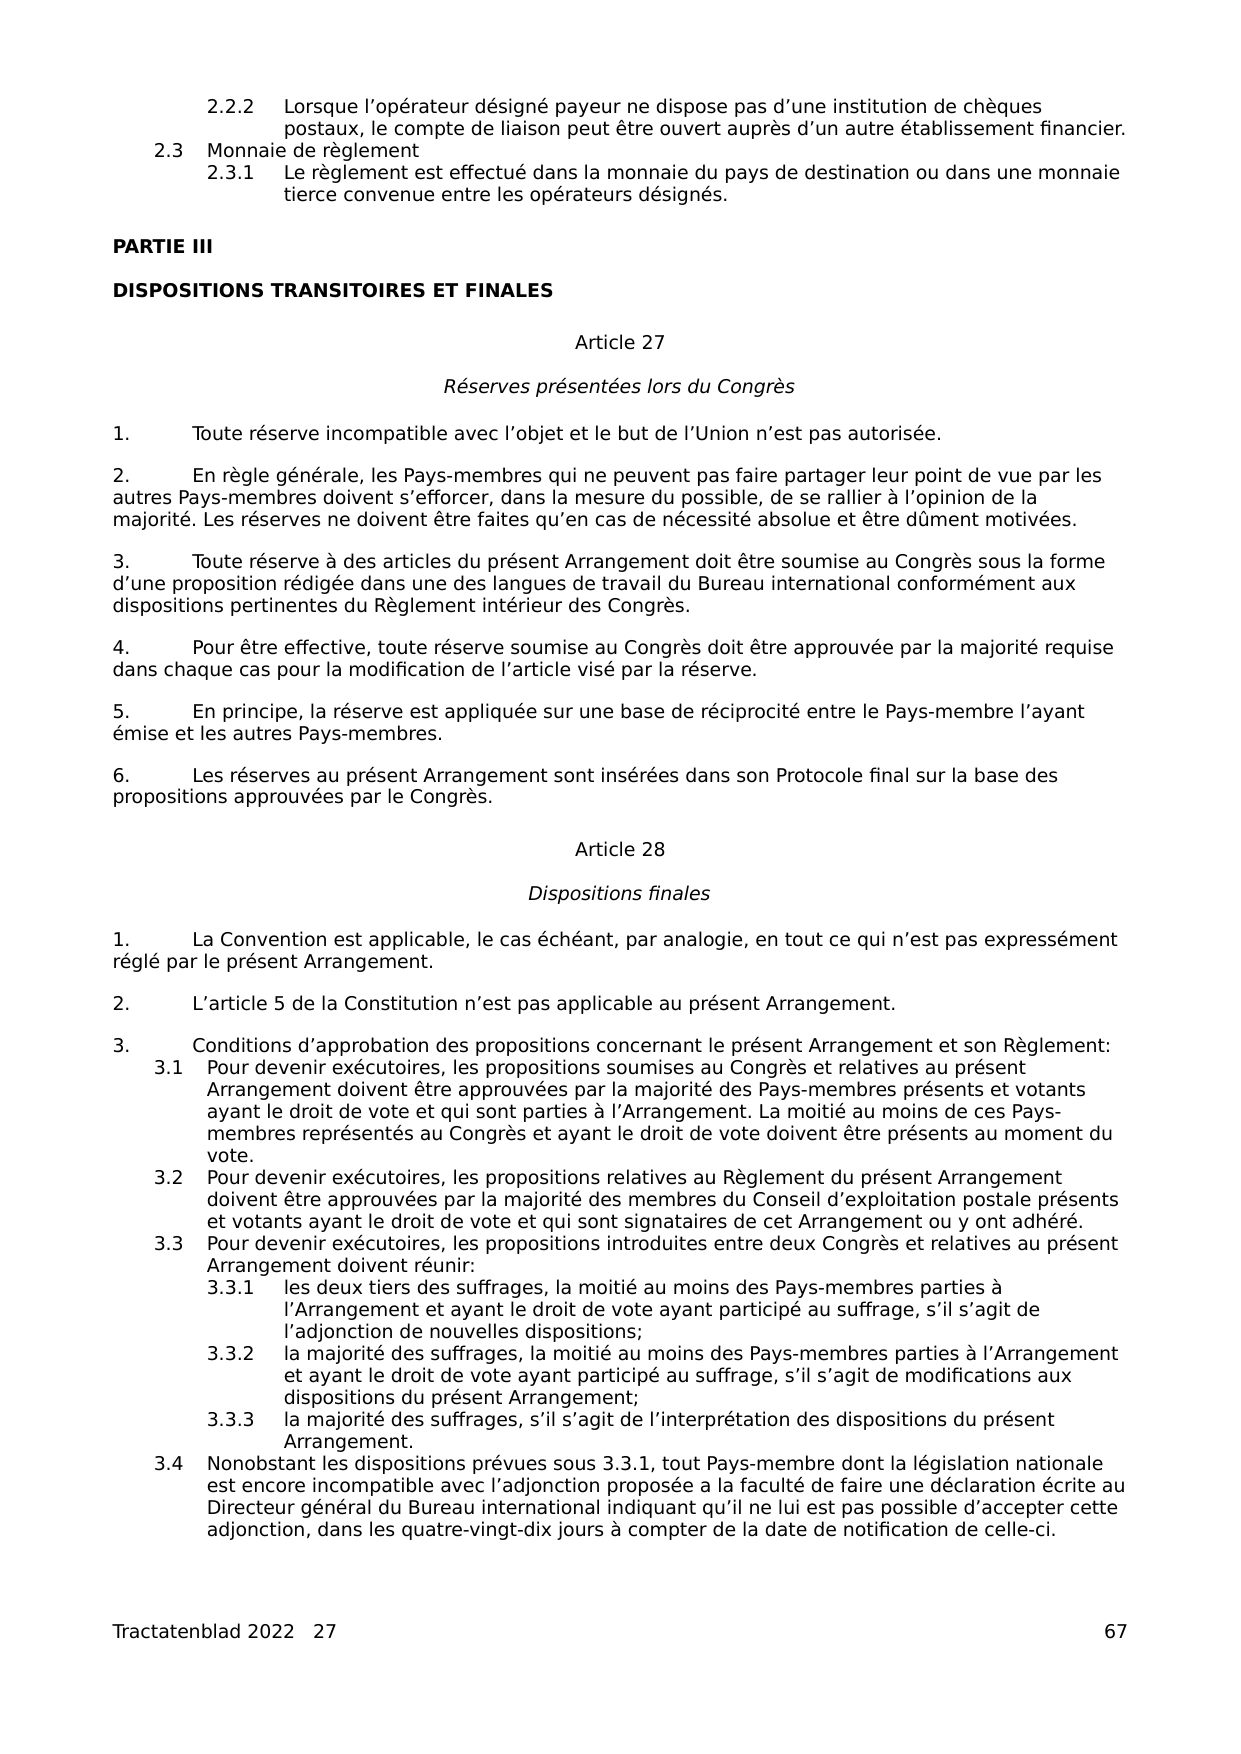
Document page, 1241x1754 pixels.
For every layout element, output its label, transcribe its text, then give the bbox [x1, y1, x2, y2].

text 3.3.1 les deux tiers des suffrages, la moitié au moins des Pays-membres parties à l’Arrangement et ayant le droit de vote ayant participé au suffrage, s’il s’agit de l’adjonction de nouvelles dispositions; [207, 1277, 1128, 1343]
text 3. Toute réserve à des articles du présent Arrangement doit être soumise au Congrès sous la forme d’une proposition rédigée dans une des langues de travail du Bureau international conformément aux dispositions pertinentes du Règlement intérieur des Congrès. [112, 551, 1128, 617]
text 2.3.1 Le règlement est effectué dans la monnaie du pays de destination ou dans une monnaie tierce convenue entre les opérateurs désignés. [207, 162, 1128, 206]
text 3.3.3 la majorité des suffrages, s’il s’agit de l’interprétation des dispositions du présent Arrangement. [207, 1409, 1128, 1453]
text 2.3 Monnaie de règlement [153, 140, 1128, 162]
text 3.1 Pour devenir exécutoires, les propositions soumises au Congrès et relatives au présent Arrangement doivent être approuvées par la majorité des Pays-membres présents et votants ayant le droit de vote et qui sont parties à l’Arrangement. La moitié au moins de ces Pays-membres représentés au Congrès et ayant le droit de vote doivent être présents au moment du vote. [153, 1057, 1128, 1167]
text 4. Pour être effective, toute réserve soumise au Congrès doit être approuvée par la majorité requise dans chaque cas pour la modification de l’article visé par la réserve. [112, 637, 1128, 681]
text 3.2 Pour devenir exécutoires, les propositions relatives au Règlement du présent Arrangement doivent être approuvées par la majorité des membres du Conseil d’exploitation postale présents et votants ayant le droit de vote et qui sont signataires de cet Arrangement ou y ont adhéré. [153, 1167, 1128, 1233]
subtitle PARTIE III DISPOSITIONS TRANSITOIRES ET FINALES [112, 236, 1128, 302]
text 3.4 Nonobstant les dispositions prévues sous 3.3.1, tout Pays-membre dont la législation nationale est encore incompatible avec l’adjonction proposée a la faculté de faire une déclaration écrite au Directeur général du Bureau international indiquant qu’il ne lui est pas possible d’accepter cette adjonction, dans les quatre-vingt-dix jours à compter de la date de notification de celle-ci. [153, 1453, 1128, 1541]
text 2.2.2 Lorsque l’opérateur désigné payeur ne dispose pas d’une institution de chèques postaux, le compte de liaison peut être ouvert auprès d’un autre établissement financier. [207, 96, 1128, 140]
text 6. Les réserves au présent Arrangement sont insérées dans son Protocole final sur la base des propositions approuvées par le Congrès. [112, 764, 1128, 808]
text 2. En règle générale, les Pays-membres qui ne peuvent pas faire partager leur point de vue par les autres Pays-membres doivent s’efforcer, dans la mesure du possible, de se rallier à l’opinion de la majorité. Les réserves ne doivent être faites qu’en cas de nécessité absolue et être dûment motivées. [112, 465, 1128, 531]
subtitle Article 27 Réserves présentées lors du Congrès [112, 332, 1128, 398]
text 2. L’article 5 de la Constitution n’est pas applicable au présent Arrangement. [112, 993, 1128, 1015]
subtitle Article 28 Dispositions finales [112, 838, 1128, 904]
text 3.3.2 la majorité des suffrages, la moitié au moins des Pays-membres parties à l’Arrangement et ayant le droit de vote ayant participé au suffrage, s’il s’agit de modifications aux dispositions du présent Arrangement; [207, 1343, 1128, 1409]
text 1. Toute réserve incompatible avec l’objet et le but de l’Union n’est pas autorisée. [112, 423, 1128, 445]
text 3.3 Pour devenir exécutoires, les propositions introduites entre deux Congrès et relatives au présent Arrangement doivent réunir: [153, 1233, 1128, 1277]
text 1. La Convention est applicable, le cas échéant, par analogie, en tout ce qui n’est pas expressément réglé par le présent Arrangement. [112, 929, 1128, 973]
text 3. Conditions d’approbation des propositions concernant le présent Arrangement et son Règlement: [112, 1035, 1128, 1057]
text 5. En principe, la réserve est appliquée sur une base de réciprocité entre le Pays-membre l’ayant émise et les autres Pays-membres. [112, 701, 1128, 744]
